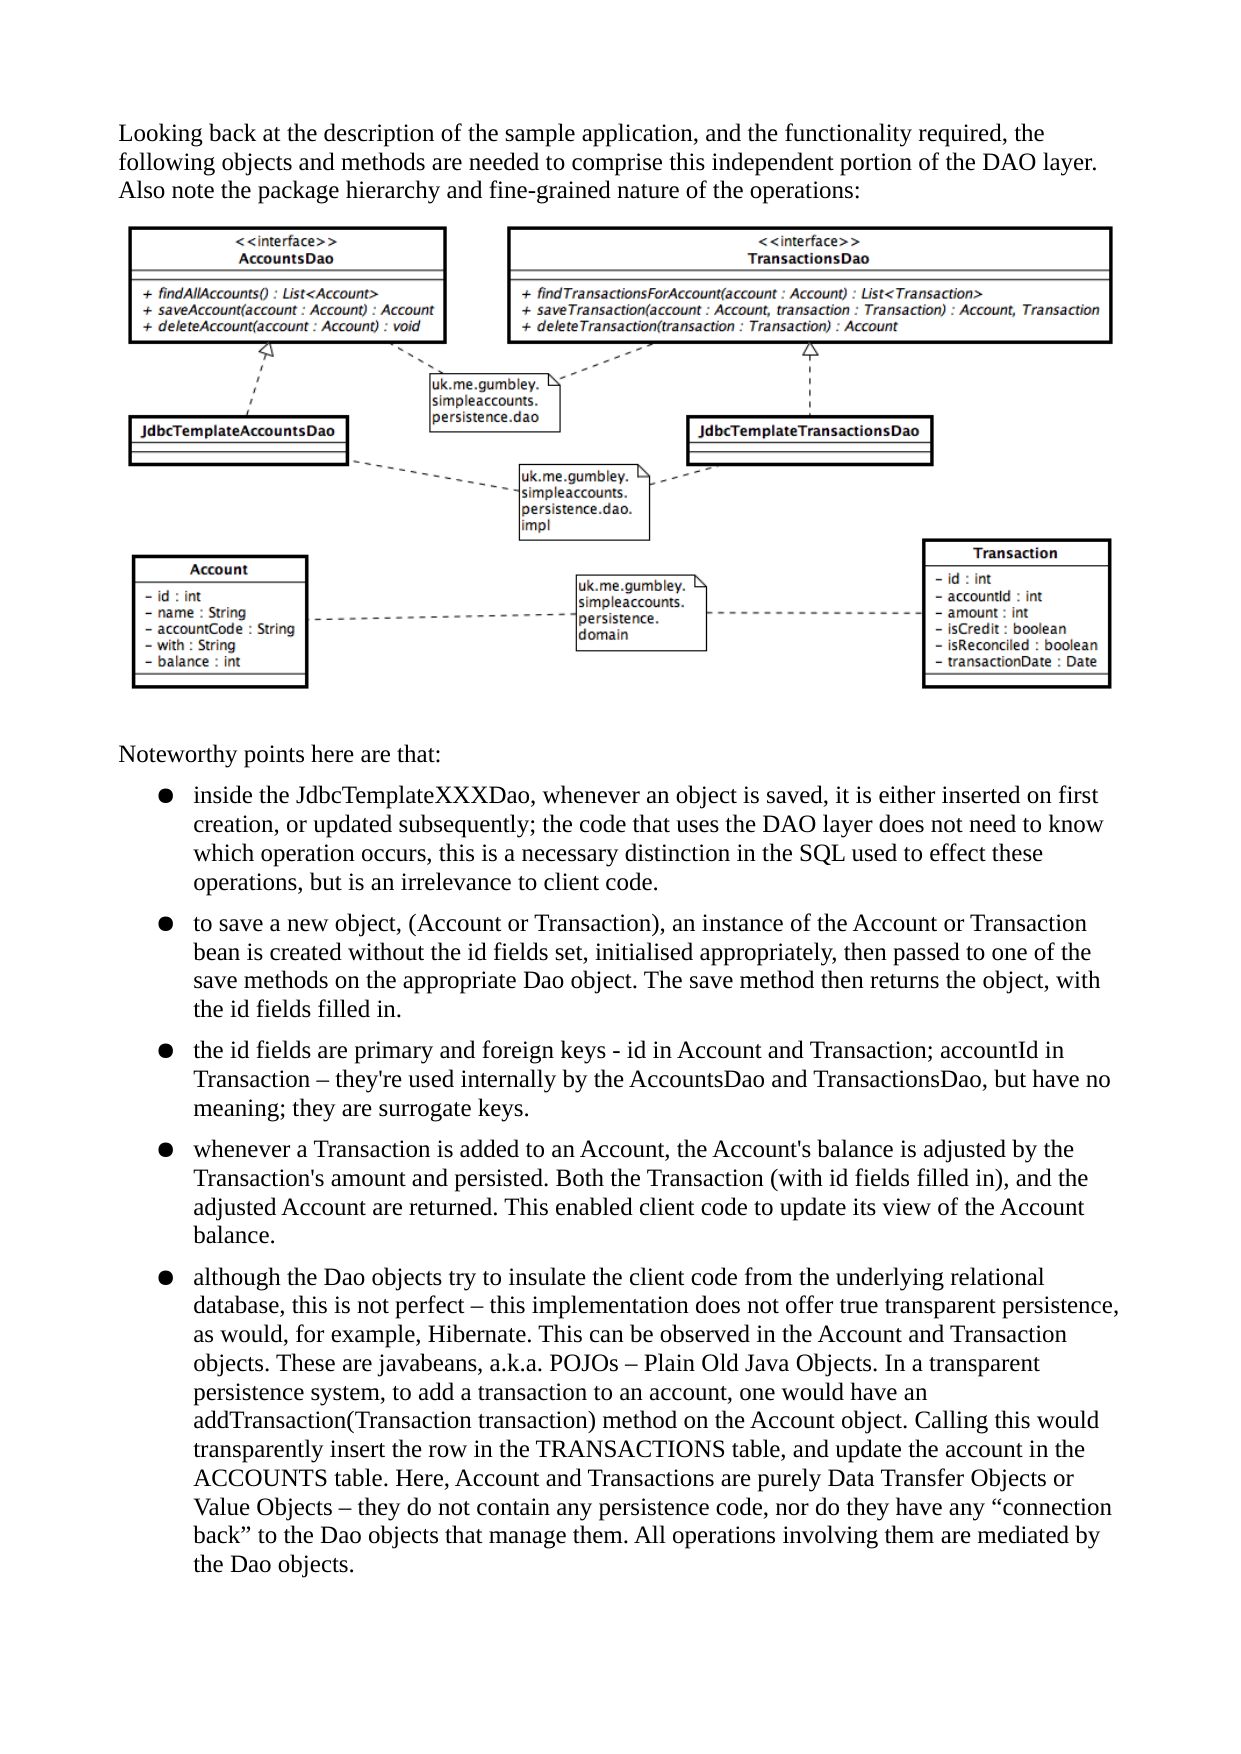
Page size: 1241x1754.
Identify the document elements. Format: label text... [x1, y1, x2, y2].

list inside the JdbcTemplateXXXDao, whenever an object is saved, it is either inserted on first creation, or updated subsequently; the code that uses the DAO layer does not need to know which operation occurs, this is a necessary distinction in the SQL used to effect these operations, but is an irrelevance to client code. [156, 780, 1122, 895]
text Looking back at the description of the sample application, and the functionality required, the following objects and methods are needed to comprise this independent portion of the DAO layer. Also note the package hierarchy and fine-grained nature of the operations: [118, 118, 1122, 204]
list whenever a Transaction is added to an Account, the Account's balance is adjusted by the Transaction's amount and persisted. Both the Transaction (with id fields filled in), and the adjusted Account are returned. This enabled client code to update its view of the Account balance. [156, 1134, 1122, 1249]
text Noteworthy points here are that: [118, 739, 1122, 768]
list the id fields are primary and foreign keys - id in Account and Transaction; accountId in Transaction – they're used internally by the AccountsDao and TransactionsDao, but have no meaning; they are surrogate keys. [156, 1035, 1122, 1122]
list although the Dao objects try to insulate the client code from the underlying relational database, this is not perfect – this implementation does not offer true transparent persistence, as would, for example, Hibernate. This can be observed in the Account and Transaction objects. These are javabeans, a.k.a. POJOs – Plain Old Java Objects. In a transparent persistence system, to add a transaction to an account, one would have an addTransaction(Transaction transaction) method on the Account object. Calling this would transparently insert the row in the TRANSACTIONS table, and update the account in the ACCOUNTS table. Here, Account and Transactions are purely Data Transfer Objects or Value Objects – they do not contain any persistence code, nor do they have any “connection back” to the Dao objects that manage them. All operations involving them are mediated by the Dao objects. [156, 1262, 1122, 1578]
list to save a new object, (Account or Transaction), an instance of the Account or Transaction bean is created without the id fields set, initialised appropriately, then passed to one of the save methods on the appropriate Dao object. The save method then returns the object, with the id fields filled in. [156, 908, 1122, 1023]
picture [118, 216, 1122, 698]
